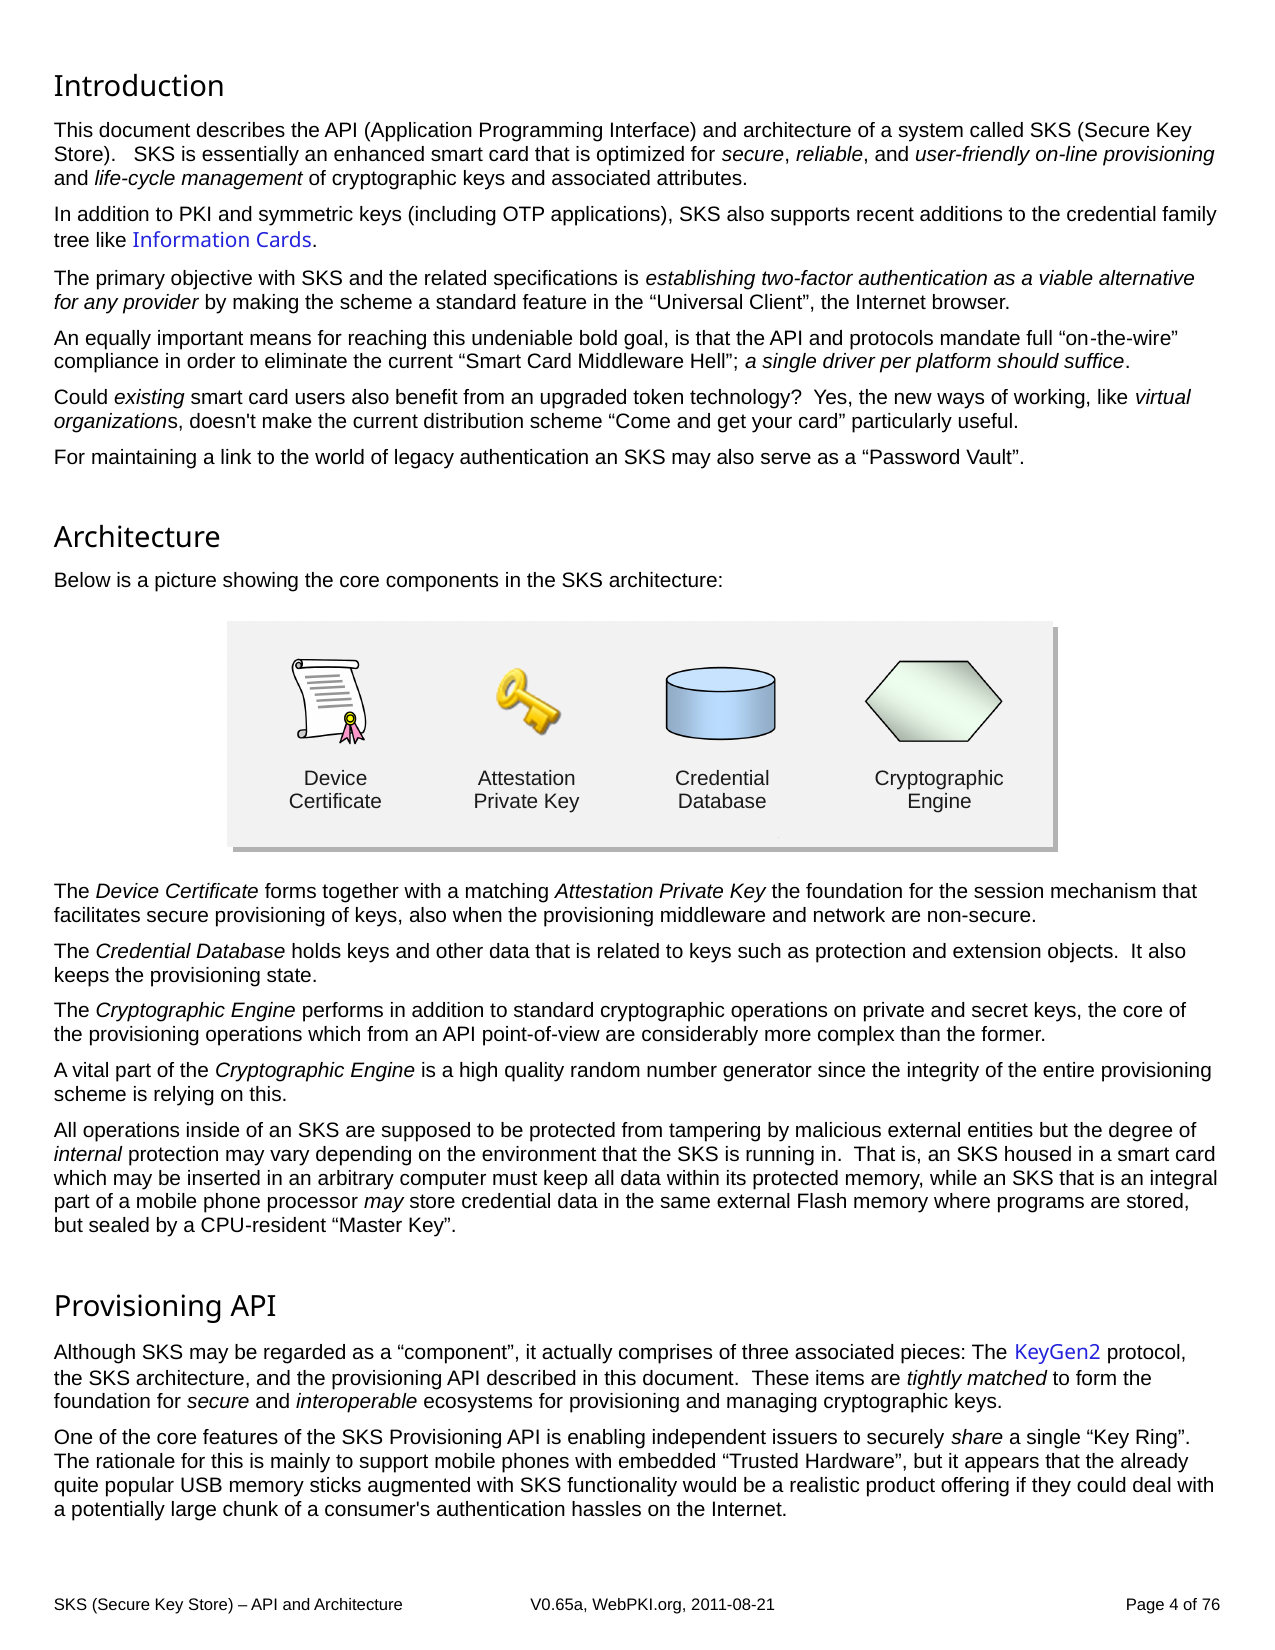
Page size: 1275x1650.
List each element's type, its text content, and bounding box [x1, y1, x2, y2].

text Below is a picture showing the core components in the SKS architecture: [54, 568, 1221, 592]
text The Credential Database holds keys and other data that is related to keys such as protection and extension objects. It also keeps the provisioning state. [54, 938, 1221, 986]
text The Device Certificate forms together with a matching Attestation Private Key the foundation for the session mechanism that facilitates secure provisioning of keys, also when the provisioning middleware and network are non-secure. [54, 604, 1221, 927]
subtitle Architecture [54, 516, 1221, 556]
text One of the core features of the SKS Provisioning API is enabling independent issuers to securely share a single “Key Ring”. The rationale for this is mainly to support mobile phones with embedded “Trusted Hardware”, but it appears that the already quite popular USB memory sticks augmented with SKS functionality would be a realistic product offering if they could deal with a potentially large chunk of a consumer's authentication hassles on the Internet. [54, 1425, 1221, 1521]
text The primary objective with SKS and the related specifications is establishing two-factor authentication as a viable alternative for any provider by making the scheme a standard feature in the “Universal Client”, the Internet browser. [54, 266, 1221, 313]
subtitle Introduction [54, 66, 1221, 105]
text This document describes the API (Application Programming Interface) and architecture of a system called SKS (Secure Key Store). SKS is essentially an enhanced smart card that is optimized for secure, reliable, and user-friendly on-line provisioning and life-cycle management of cryptographic keys and associated attributes. [54, 118, 1221, 190]
text For maintaining a link to the world of legacy authentication an SKS may also serve as a “Password Vault”. [54, 445, 1221, 469]
text Although SKS may be regarded as a “component”, it actually comprises of three associated pieces: The KeyGen2 protocol, the SKS architecture, and the provisioning API described in this document. These items are tightly matched to form the foundation for secure and interoperable ecosystems for provisioning and managing cryptographic keys. [54, 1337, 1221, 1413]
text The Cryptographic Engine performs in addition to standard cryptographic operations on private and secret keys, the core of the provisioning operations which from an API point-of-view are considerably more complex than the former. [54, 998, 1221, 1046]
text All operations inside of an SKS are supposed to be protected from tampering by malicious external entities but the degree of internal protection may vary depending on the environment that the SKS is running in. That is, an SKS housed in a smart card which may be inserted in an arbitrary computer must keep all data within its protected memory, while an SKS that is an integral part of a mobile phone processor may store credential data in the same external Flash memory where programs are stored, but sealed by a CPU‑resident “Master Key”. [54, 1117, 1221, 1237]
text In addition to PKI and symmetric keys (including OTP applications), SKS also supports recent additions to the credential family tree like Information Cards. [54, 201, 1221, 254]
subtitle Provisioning API [54, 1285, 1221, 1324]
text An equally important means for reaching this undeniable bold goal, is that the API and protocols mandate full “on‑the‑wire” compliance in order to eliminate the current “Smart Card Middleware Hell”; a single driver per platform should suffice. [54, 325, 1221, 373]
text Could existing smart card users also benefit from an upgraded token technology? Yes, the new ways of working, like virtual organizations, doesn't make the current distribution scheme “Come and get your card” particularly useful. [54, 385, 1221, 433]
text A vital part of the Cryptographic Engine is a high quality random number generator since the integrity of the entire provisioning scheme is relying on this. [54, 1058, 1221, 1106]
